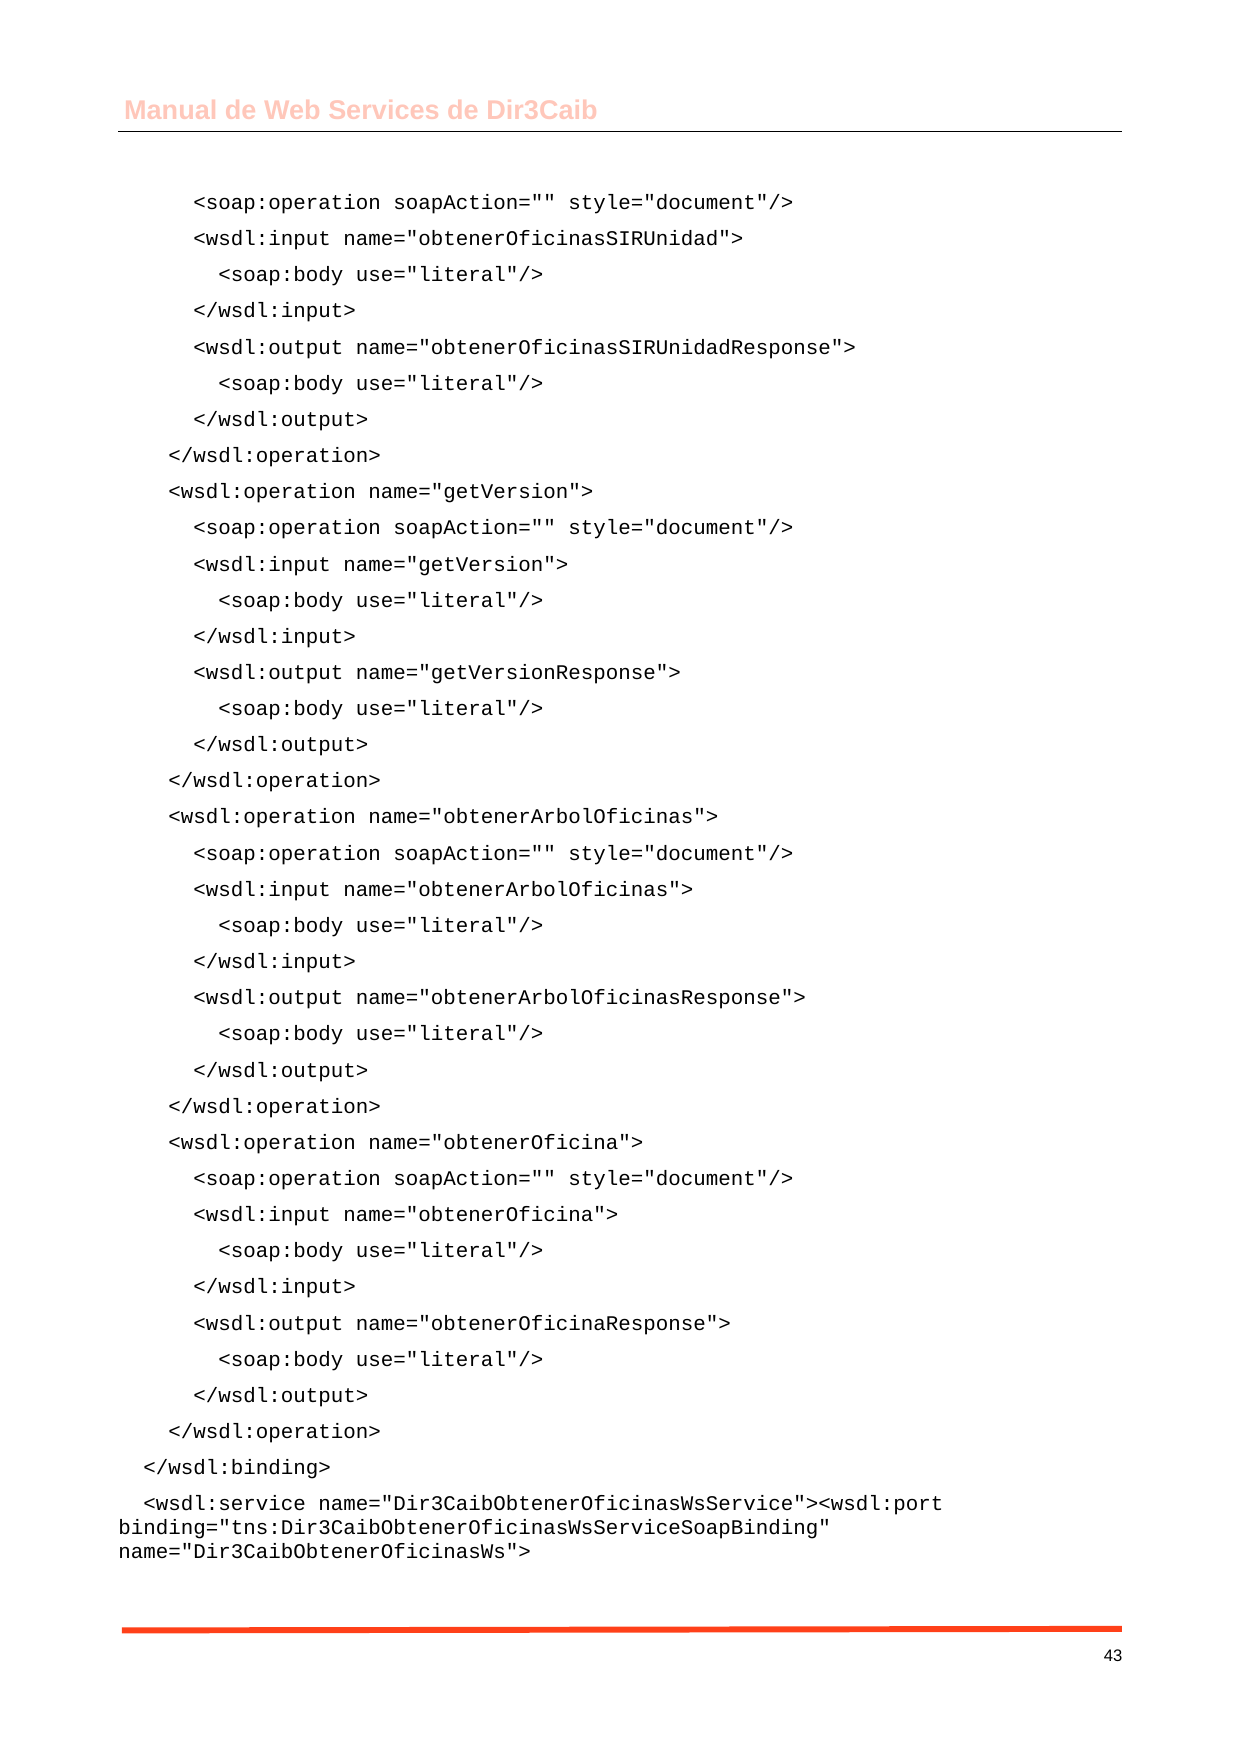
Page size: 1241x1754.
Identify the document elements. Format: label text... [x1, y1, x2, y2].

text </wsdl:input> [118, 1276, 1122, 1300]
text <wsdl:output name="obtenerArbolOficinasResponse"> [118, 987, 1122, 1011]
text <wsdl:input name="getVersion"> [118, 553, 1122, 577]
text <soap:body use="literal"/> [118, 915, 1122, 939]
text </wsdl:input> [118, 951, 1122, 975]
text <wsdl:output name="obtenerOficinasSIRUnidadResponse"> [118, 337, 1122, 360]
text <wsdl:operation name="obtenerOficina"> [118, 1132, 1122, 1156]
text <soap:body use="literal"/> [118, 264, 1122, 288]
text </wsdl:input> [118, 301, 1122, 324]
text </wsdl:input> [118, 626, 1122, 649]
text <soap:operation soapAction="" style="document"/> [118, 517, 1122, 541]
text <soap:body use="literal"/> [118, 373, 1122, 396]
text </wsdl:operation> [118, 1421, 1122, 1445]
text </wsdl:operation> [118, 770, 1122, 794]
text <wsdl:operation name="obtenerArbolOficinas"> [118, 807, 1122, 830]
text <soap:body use="literal"/> [118, 1240, 1122, 1264]
text <soap:operation soapAction="" style="document"/> [118, 843, 1122, 866]
text </wsdl:binding> [118, 1457, 1122, 1481]
text <soap:operation soapAction="" style="document"/> [118, 192, 1122, 216]
text <soap:operation soapAction="" style="document"/> [118, 1168, 1122, 1192]
text <soap:body use="literal"/> [118, 1023, 1122, 1047]
text <wsdl:output name="obtenerOficinaResponse"> [118, 1313, 1122, 1336]
text </wsdl:operation> [118, 445, 1122, 469]
text <wsdl:service name="Dir3CaibObtenerOficinasWsService"><wsdl:port binding="tns:Dir3CaibObtenerOficinasWsServiceSoapBinding" name="Dir3CaibObtenerOficinasWs"> [118, 1493, 1122, 1564]
text <soap:body use="literal"/> [118, 698, 1122, 722]
text <soap:body use="literal"/> [118, 590, 1122, 613]
text <wsdl:input name="obtenerOficina"> [118, 1204, 1122, 1228]
text </wsdl:operation> [118, 1096, 1122, 1119]
text </wsdl:output> [118, 1059, 1122, 1083]
text </wsdl:output> [118, 734, 1122, 758]
text <soap:body use="literal"/> [118, 1349, 1122, 1372]
text <wsdl:operation name="getVersion"> [118, 481, 1122, 505]
text <wsdl:output name="getVersionResponse"> [118, 662, 1122, 686]
text <wsdl:input name="obtenerArbolOficinas"> [118, 879, 1122, 902]
text </wsdl:output> [118, 409, 1122, 433]
text <wsdl:input name="obtenerOficinasSIRUnidad"> [118, 228, 1122, 252]
text </wsdl:output> [118, 1385, 1122, 1408]
